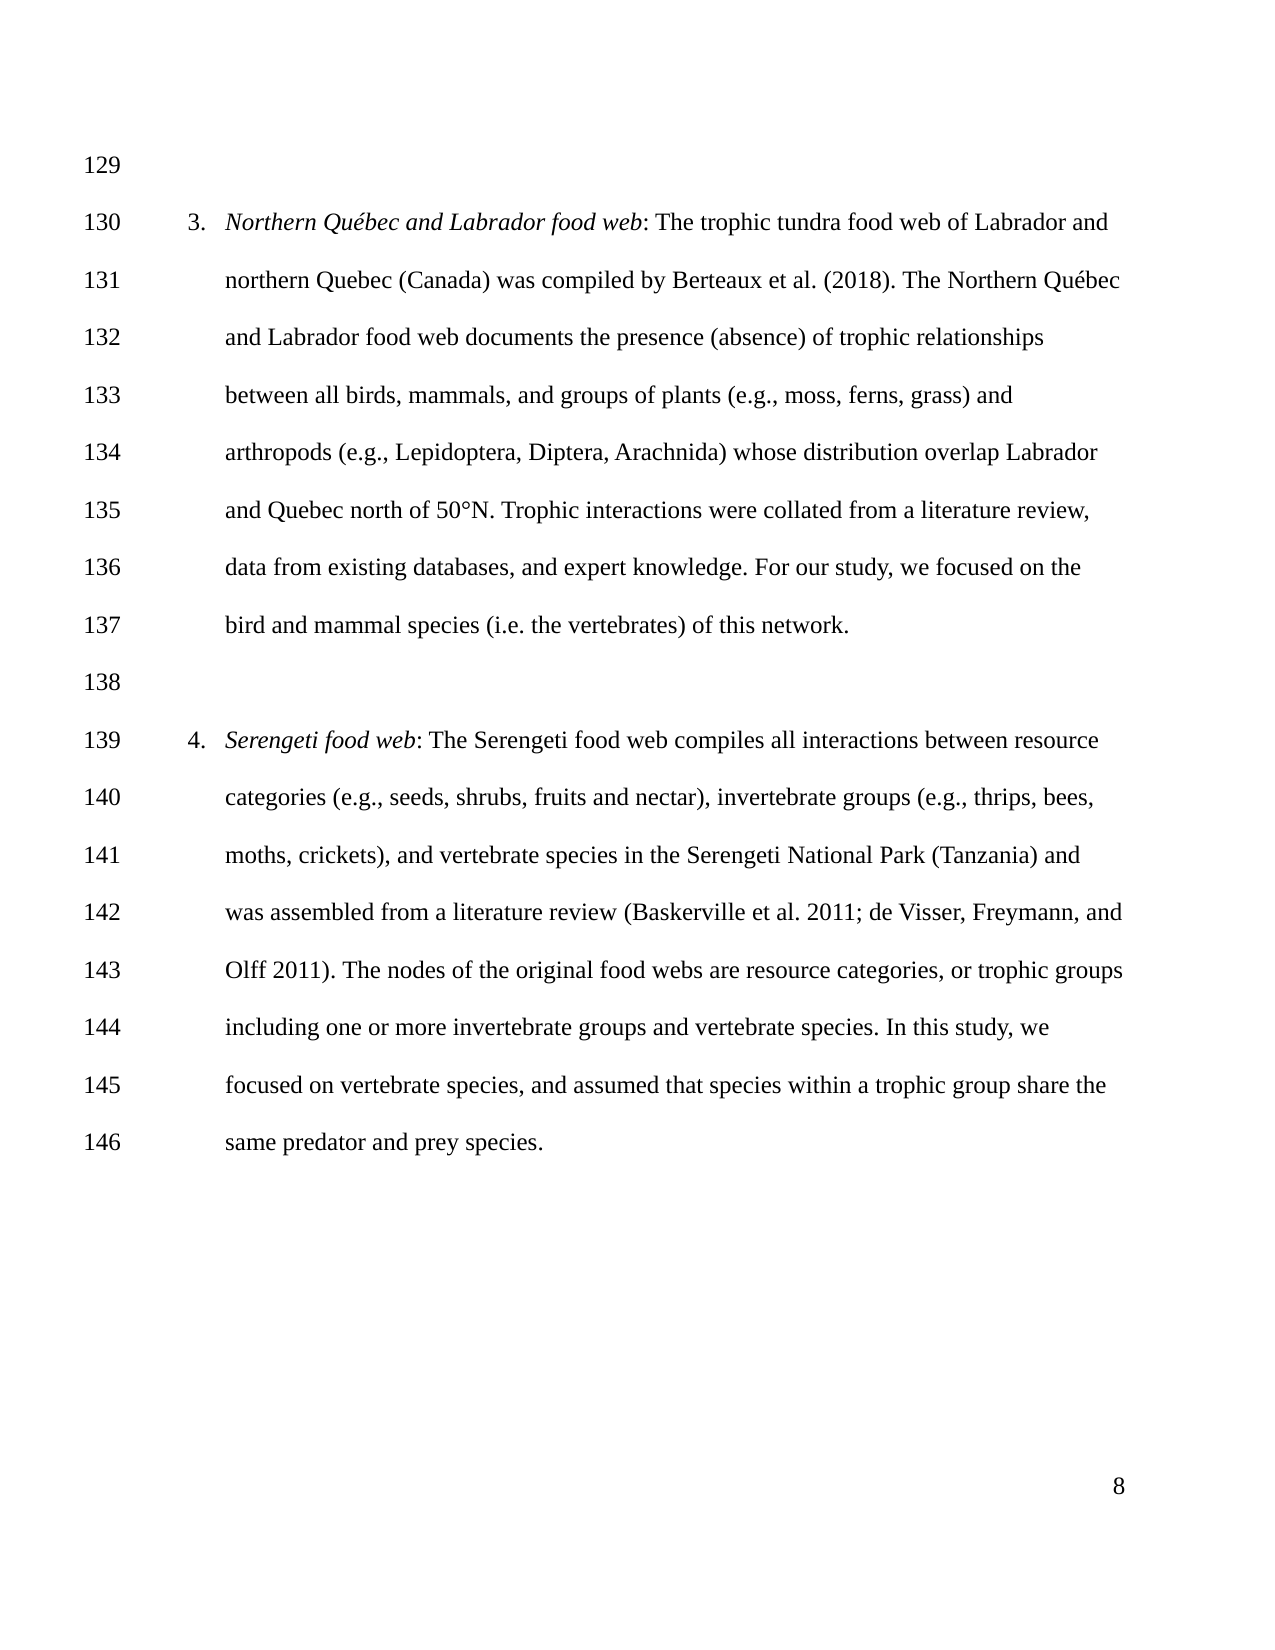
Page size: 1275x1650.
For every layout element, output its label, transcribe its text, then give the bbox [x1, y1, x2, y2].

list Northern Québec and Labrador food web: The trophic tundra food web of Labrador and northern Quebec (Canada) was compiled by Berteaux et al. (2018). The Northern Québec and Labrador food web documents the presence (absence) of trophic relationships between all birds, mammals, and groups of plants (e.g., moss, ferns, grass) and arthropods (e.g., Lepidoptera, Diptera, Arachnida) whose distribution overlap Labrador and Quebec north of 50°N. Trophic interactions were collated from a literature review, data from existing databases, and expert knowledge. For our study, we focused on the bird and mammal species (i.e. the vertebrates) of this network. [187, 207, 1125, 639]
list Serengeti food web: The Serengeti food web compiles all interactions between resource categories (e.g., seeds, shrubs, fruits and nectar), invertebrate groups (e.g., thrips, bees, moths, crickets), and vertebrate species in the Serengeti National Park (Tanzania) and was assembled from a literature review (Baskerville et al. 2011; de Visser, Freymann, and Olff 2011). The nodes of the original food webs are resource categories, or trophic groups including one or more invertebrate groups and vertebrate species. In this study, we focused on vertebrate species, and assumed that species within a trophic group share the same predator and prey species. [187, 725, 1125, 1156]
